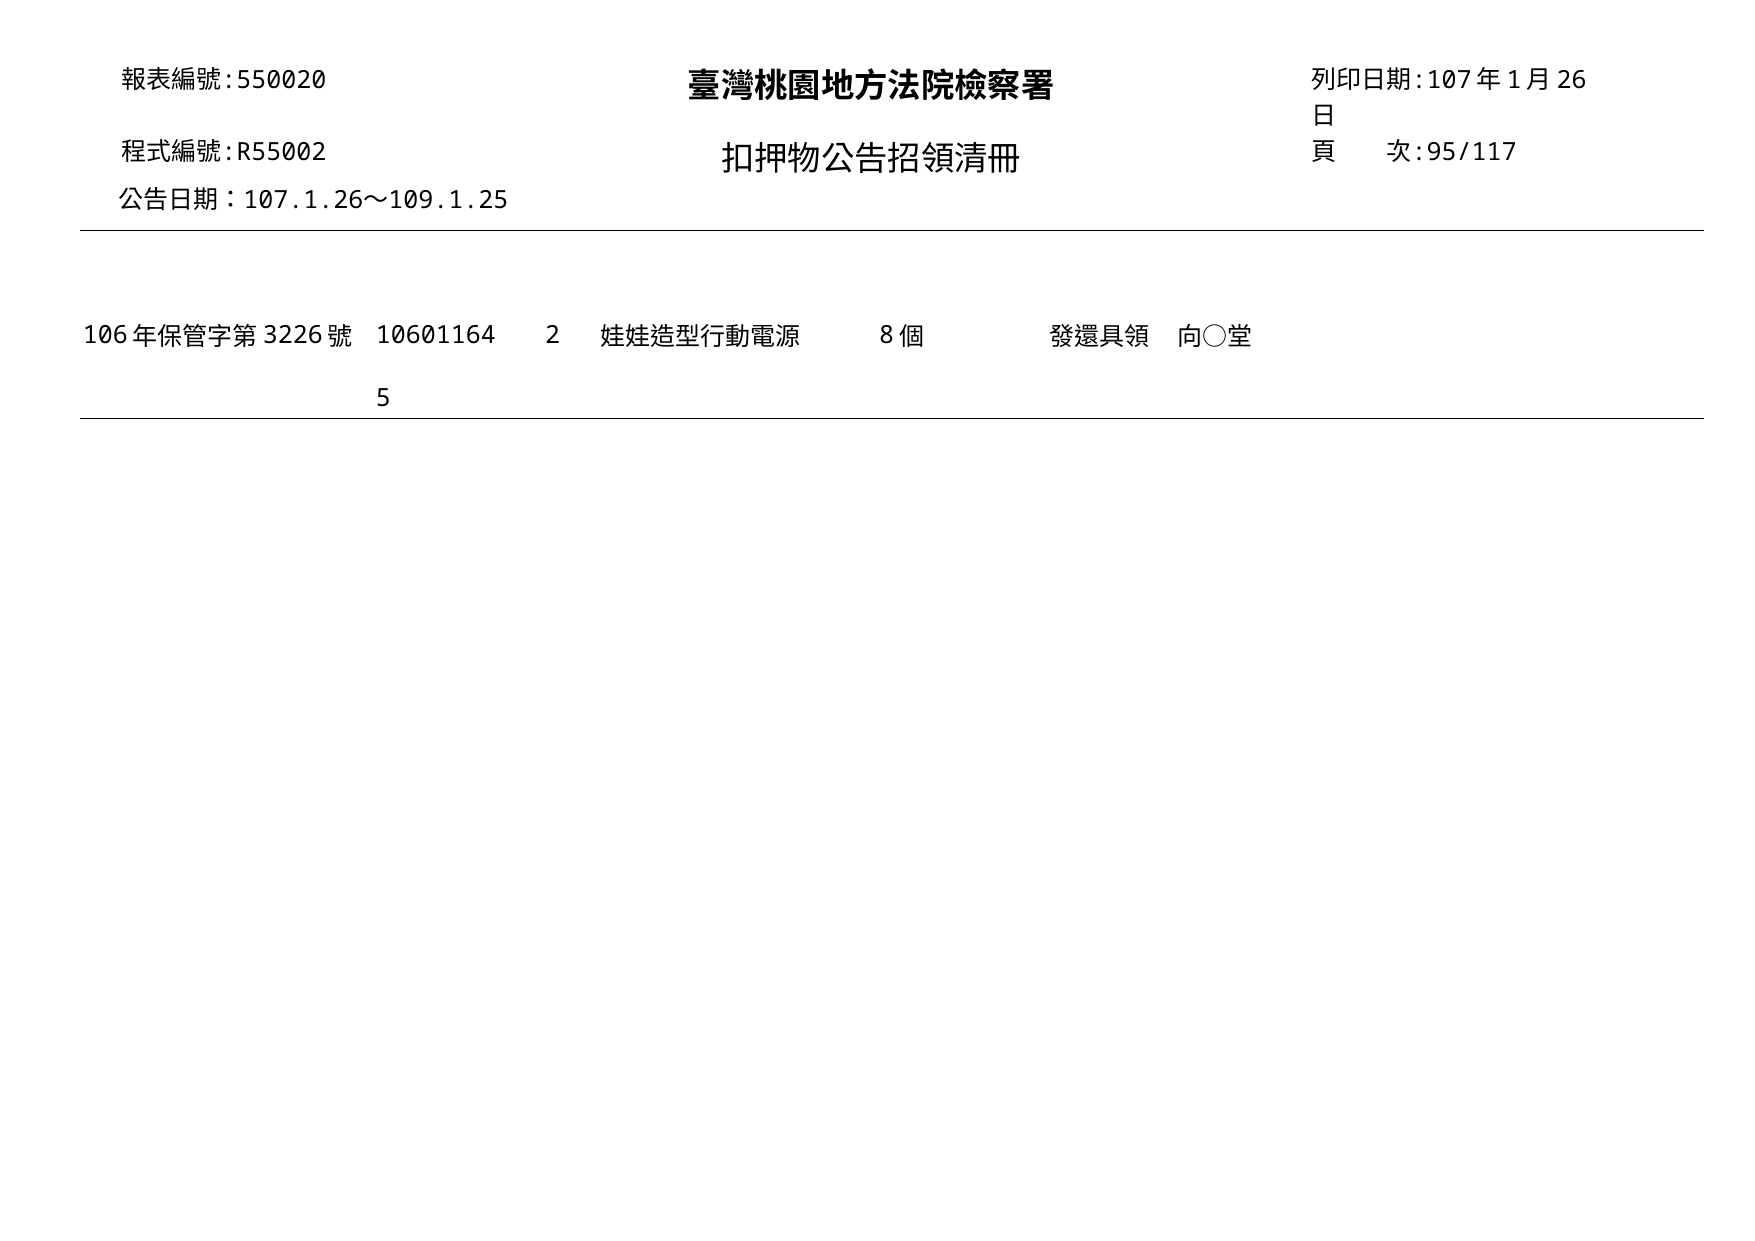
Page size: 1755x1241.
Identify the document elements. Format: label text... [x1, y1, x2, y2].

table_cell 向○堂 [1175, 231, 1317, 417]
table_cell 娃娃造型行動電源 [597, 231, 807, 417]
table_cell 106年保管字第3226號 [80, 231, 373, 417]
table_cell 106011645 [373, 231, 507, 417]
table_cell 8個 [808, 231, 927, 417]
table_cell [927, 231, 1046, 417]
table_cell [1317, 231, 1575, 417]
table_cell 發還具領 [1046, 231, 1175, 417]
table_cell [1575, 231, 1704, 417]
table_cell 2 [507, 231, 597, 417]
